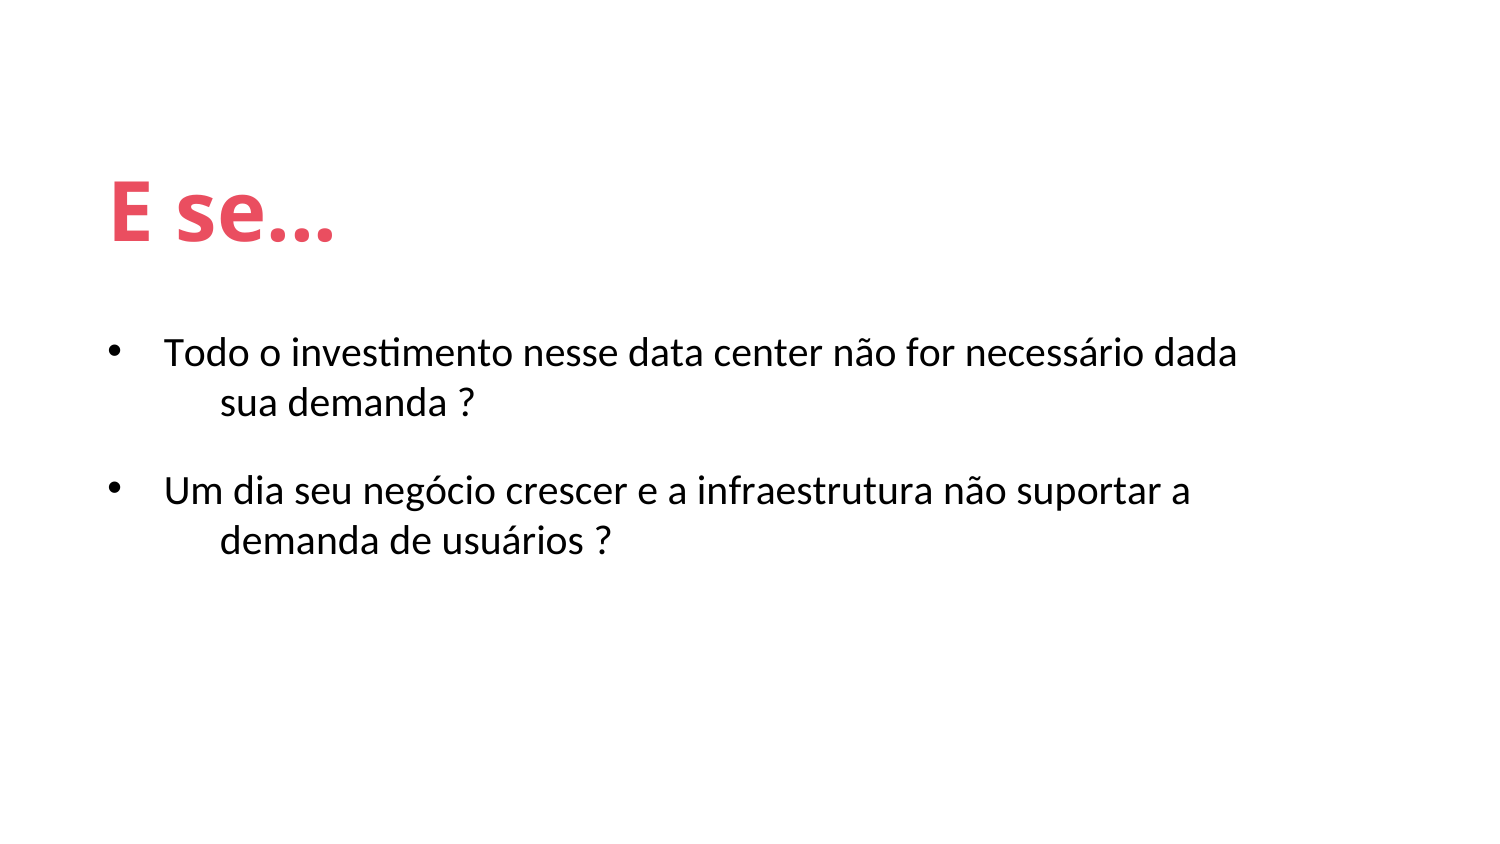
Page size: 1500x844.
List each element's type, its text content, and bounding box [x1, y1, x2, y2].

text_box Todo o investimento nesse data center não for necessário dada sua demanda ? Um dia seu negócio crescer e a infraestrutura não suportar a demanda de usuários ? [92, 309, 1275, 812]
text_box E se... [92, 128, 1408, 268]
